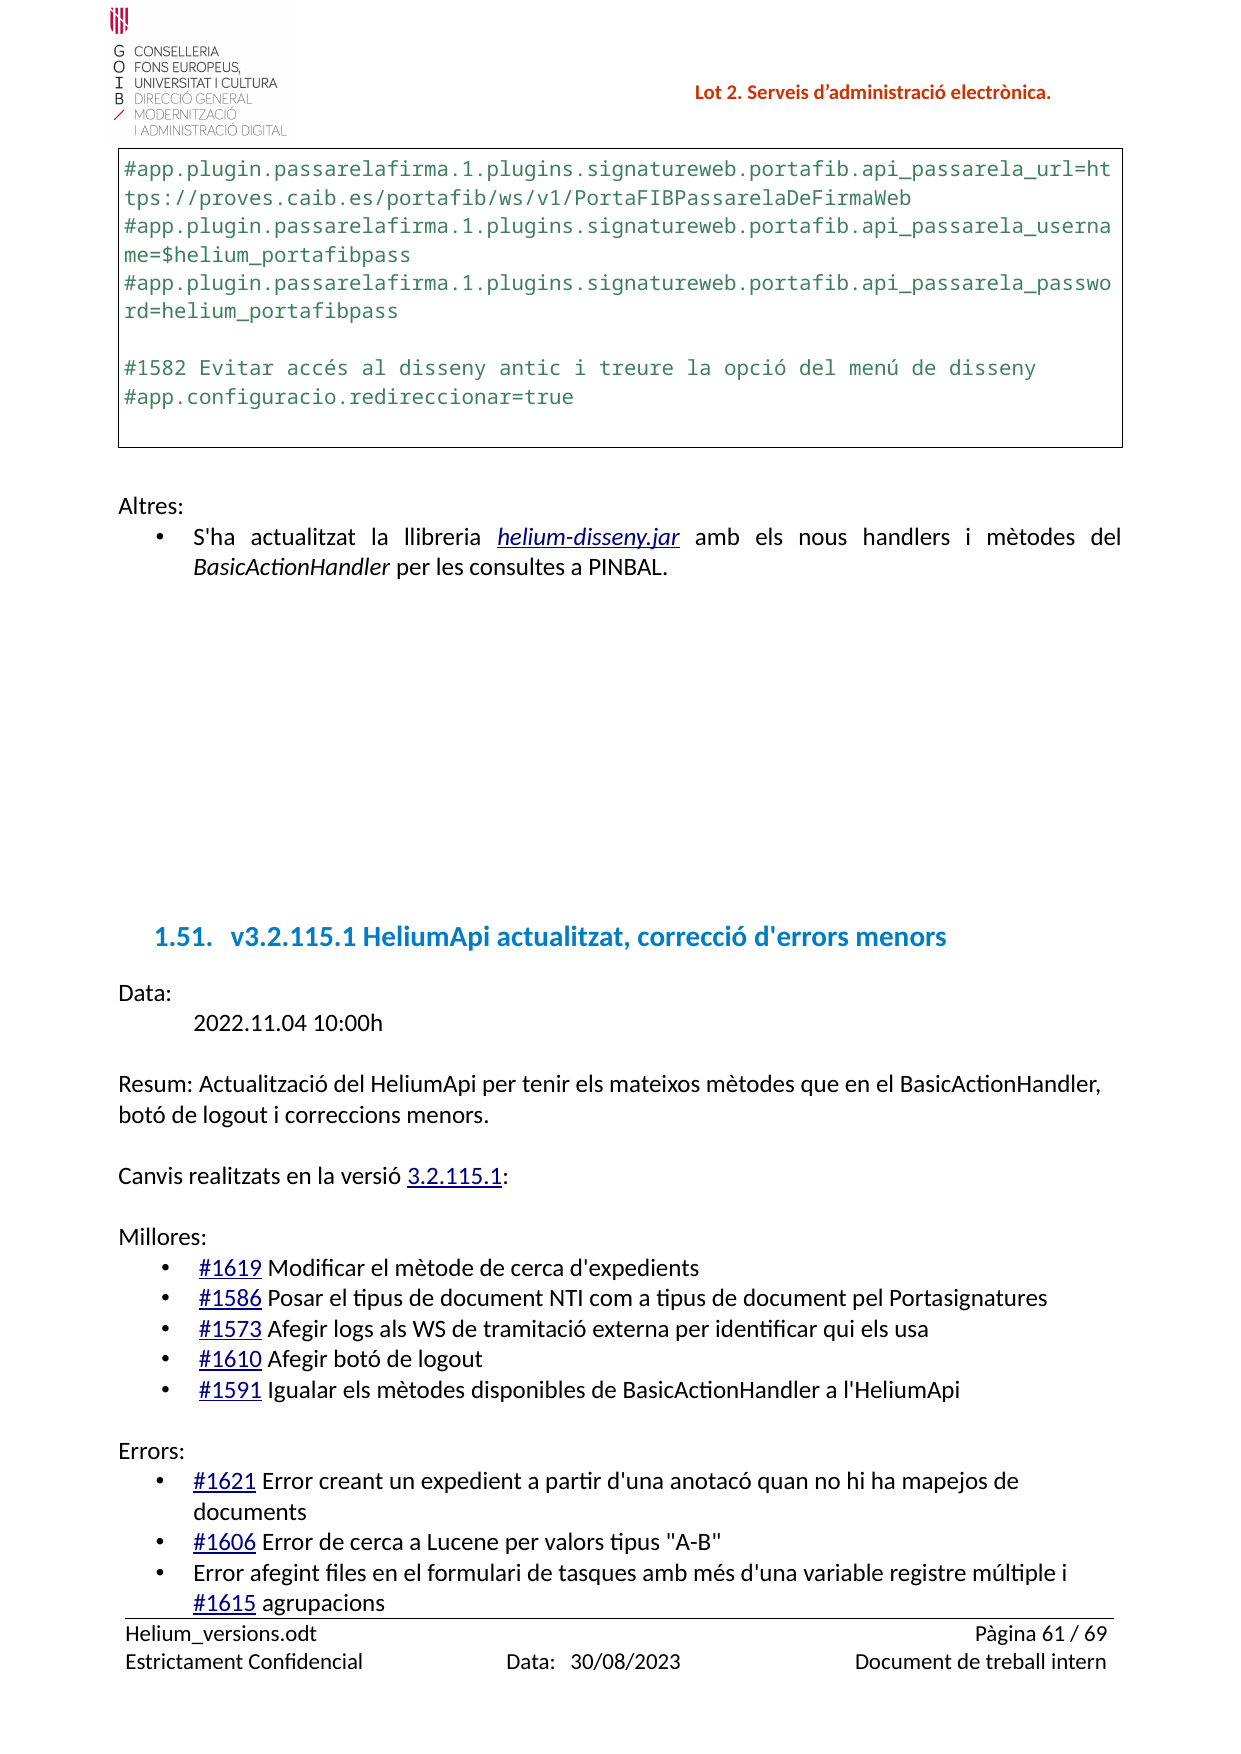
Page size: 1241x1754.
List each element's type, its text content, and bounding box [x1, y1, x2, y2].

list #1606 Error de cerca a Lucene per valors tipus "A-B" [156, 1526, 1122, 1557]
list S'ha actualitzat la llibreria helium-disseny.jar amb els nous handlers i mètodes del BasicActionHandler per les consultes a PINBAL. [156, 521, 1122, 582]
text Resum: Actualització del HeliumApi per tenir els mateixos mètodes que en el BasicActionHandler, botó de logout i correccions menors. [118, 1068, 1122, 1129]
list #1621 Error creant un expedient a partir d'una anotacó quan no hi ha mapejos de documents [156, 1465, 1122, 1526]
list #1573 Afegir logs als WS de tramitació externa per identificar qui els usa [161, 1313, 1122, 1343]
subtitle v3.2.115.1 HeliumApi actualitzat, correcció d'errors menors [153, 918, 1122, 953]
list #1591 Igualar els mètodes disponibles de BasicActionHandler a l'HeliumApi [161, 1374, 1122, 1404]
table_header #app.plugin.passarelafirma.1.plugins.signatureweb.portafib.api_passarela_url=https://proves.caib.es/portafib/ws/v1/PortaFIBPassarelaDeFirmaWeb #app.plugin.passarelafirma.1.plugins.signatureweb.portafib.api_passarela_username=$helium_portafibpass #app.plugin.passarelafirma.1.plugins.signatureweb.portafib.api_passarela_password=helium_portafibpass #1582 Evitar accés al disseny antic i treure la opció del menú de disseny #app.configuracio.redireccionar=true [119, 149, 1122, 447]
text Data: [118, 977, 1122, 1007]
list #1619 Modificar el mètode de cerca d'expedients [161, 1252, 1122, 1282]
text Millores: [118, 1221, 1122, 1252]
picture [100, 0, 297, 144]
list Error afegint files en el formulari de tasques amb més d'una variable registre múltiple i #1615 agrupacions [156, 1557, 1122, 1618]
text Canvis realitzats en la versió 3.2.115.1: [118, 1160, 1122, 1191]
text Altres: [118, 490, 1122, 521]
text Errors: [118, 1435, 1122, 1465]
text 2022.11.04 10:00h [118, 1007, 1122, 1038]
list #1610 Afegir botó de logout [161, 1343, 1122, 1374]
list #1586 Posar el tipus de document NTI com a tipus de document pel Portasignatures [161, 1282, 1122, 1313]
